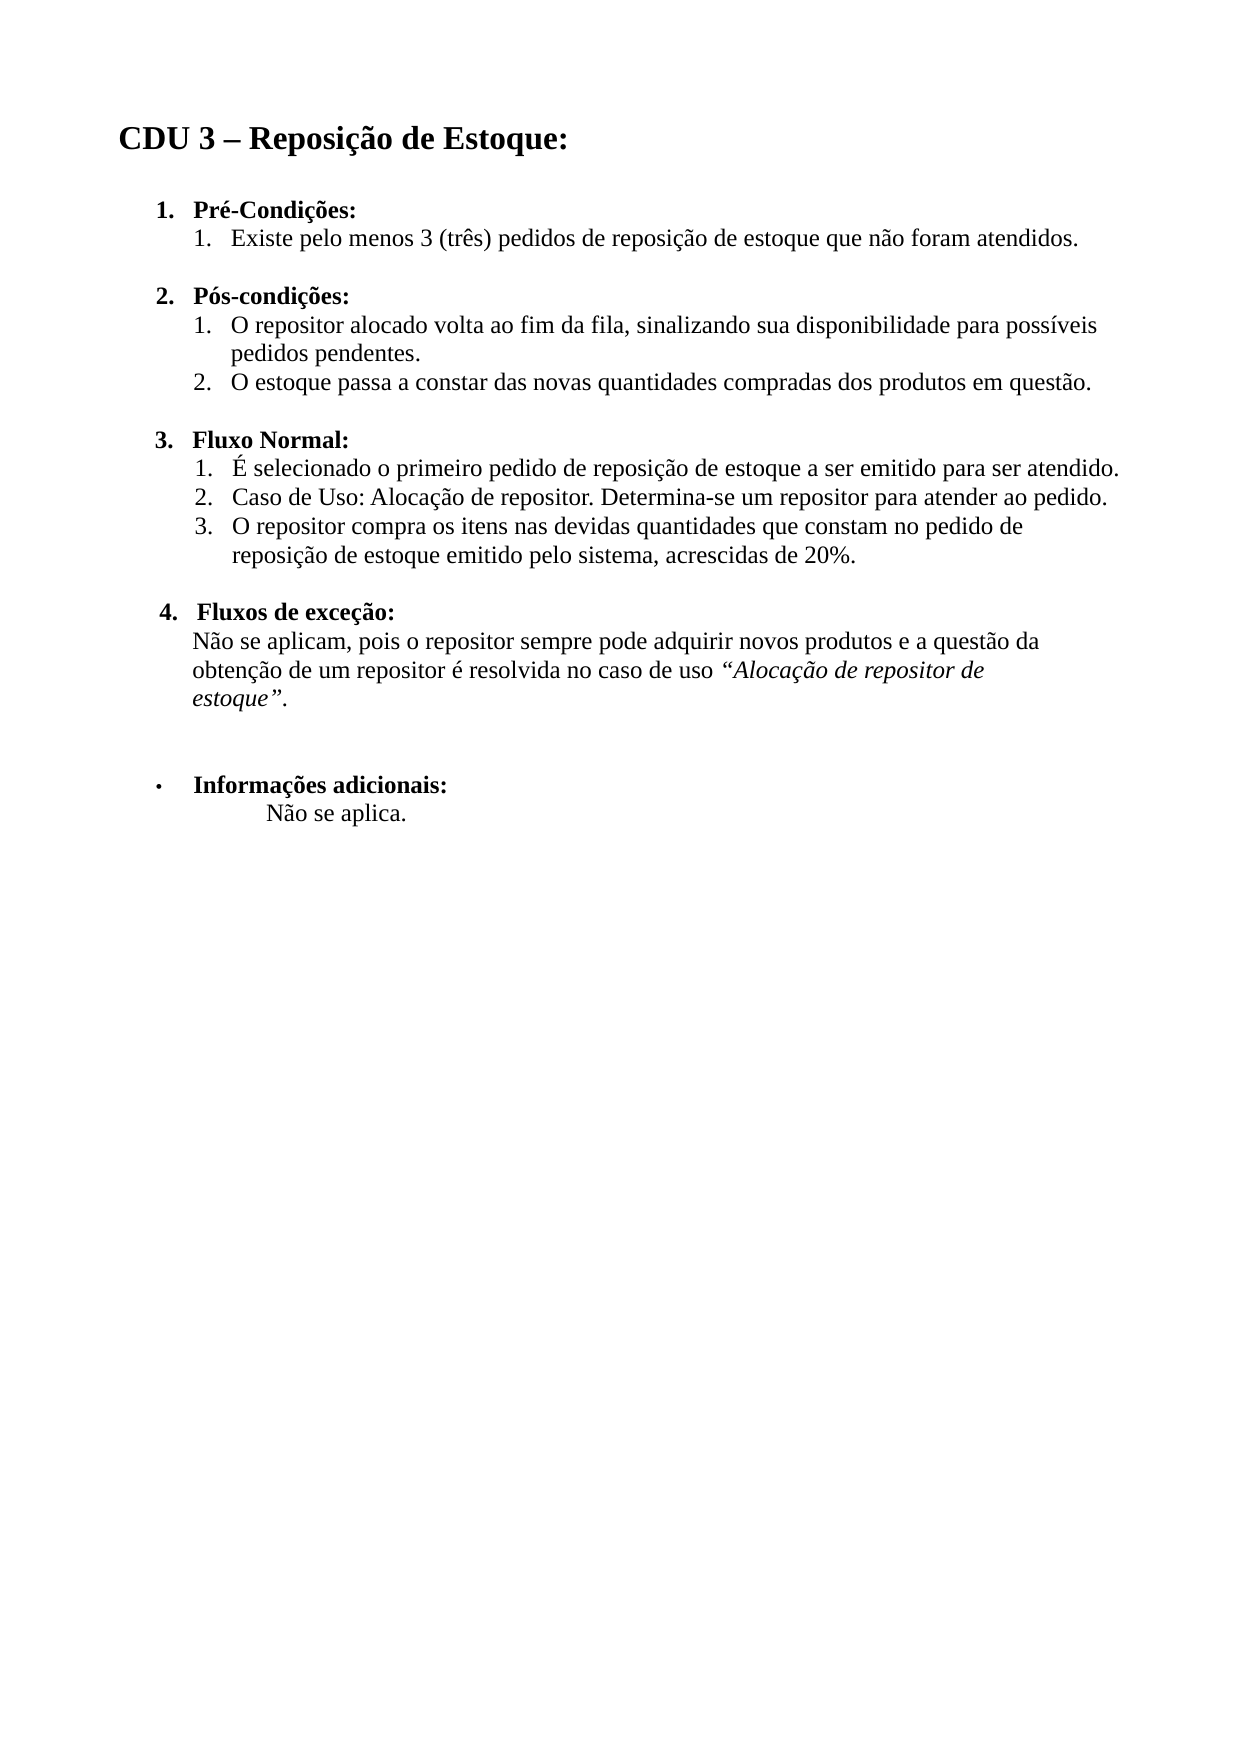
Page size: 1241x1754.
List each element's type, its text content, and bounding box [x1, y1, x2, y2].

list Informações adicionais: [156, 770, 1122, 798]
text Não se aplica. [118, 798, 1122, 827]
list O estoque passa a constar das novas quantidades compradas dos produtos em questão. [193, 367, 1122, 396]
list O repositor alocado volta ao fim da fila, sinalizando sua disponibilidade para possíveis pedidos pendentes. [193, 310, 1122, 367]
list Existe pelo menos 3 (três) pedidos de reposição de estoque que não foram atendidos. [193, 223, 1122, 252]
list Fluxos de exceção: [159, 597, 1122, 626]
list É selecionado o primeiro pedido de reposição de estoque a ser emitido para ser atendido. [194, 453, 1122, 482]
list Pré-Condições: [156, 195, 1122, 223]
text CDU 3 – Reposição de Estoque: [118, 118, 1122, 156]
list O repositor compra os itens nas devidas quantidades que constam no pedido de reposição de estoque emitido pelo sistema, acrescidas de 20%. [194, 511, 1122, 568]
list Caso de Uso: Alocação de repositor. Determina-se um repositor para atender ao pedido. [194, 482, 1122, 511]
text Não se aplicam, pois o repositor sempre pode adquirir novos produtos e a questão da obtenção de um repositor é resolvida no caso de uso “Alocação de repositor de estoque”. [118, 626, 1122, 712]
list Pós-condições: [156, 281, 1122, 310]
list Fluxo Normal: [154, 425, 1122, 453]
